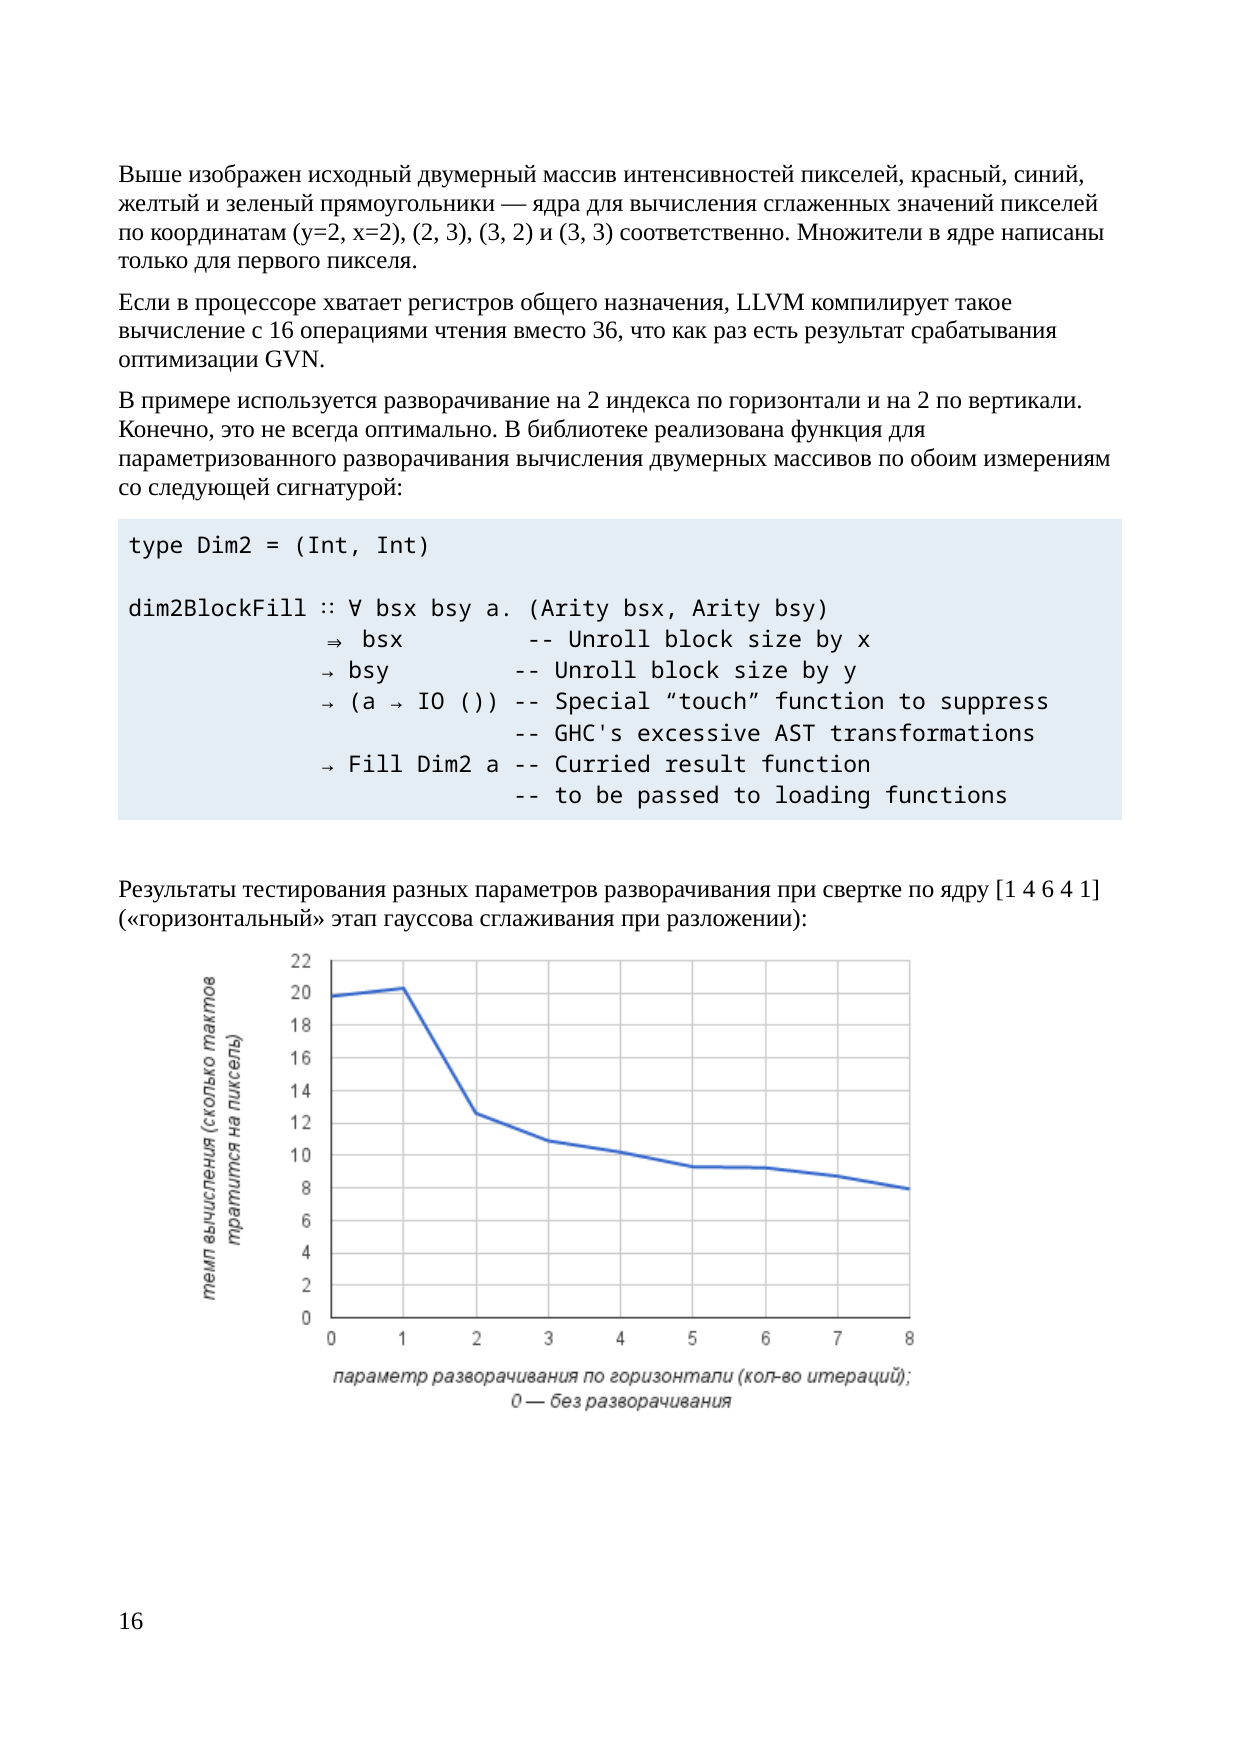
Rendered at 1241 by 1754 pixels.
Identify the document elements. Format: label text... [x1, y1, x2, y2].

text type Dim2 = (Int, Int) dim2BlockFill ∷ ∀ bsx bsy a. (Arity bsx, Arity bsy) ⇒ bsx -- Unroll block size by x → bsy -- Unroll block size by y → (a → IO ()) -- Special “touch” function to suppress -- GHC's excessive AST transformations → Fill Dim2 a -- Curried result function -- to be passed to loading functions [119, 520, 1121, 819]
text Если в процессоре хватает регистров общего назначения, LLVM компилирует такое вычисление с 16 операциями чтения вместо 36, что как раз есть результат срабатывания оптимизации GVN. [118, 287, 1122, 373]
picture [151, 936, 1089, 1430]
text Результаты тестирования разных параметров разворачивания при свертке по ядру [1 4 6 4 1] («горизонтальный» этап гауссова сглаживания при разложении): [118, 874, 1122, 931]
text Выше изображен исходный двумерный массив интенсивностей пикселей, красный, синий, желтый и зеленый прямоугольники — ядра для вычисления сглаженных значений пикселей по координатам (y=2, x=2), (2, 3), (3, 2) и (3, 3) соответственно. Множители в ядре написаны только для первого пикселя. [118, 159, 1122, 274]
text В примере используется разворачивание на 2 индекса по горизонтали и на 2 по вертикали. Конечно, это не всегда оптимально. В библиотеке реализована функция для параметризованного разворачивания вычисления двумерных массивов по обоим измерениям со следующей сигнатурой: [118, 386, 1122, 501]
